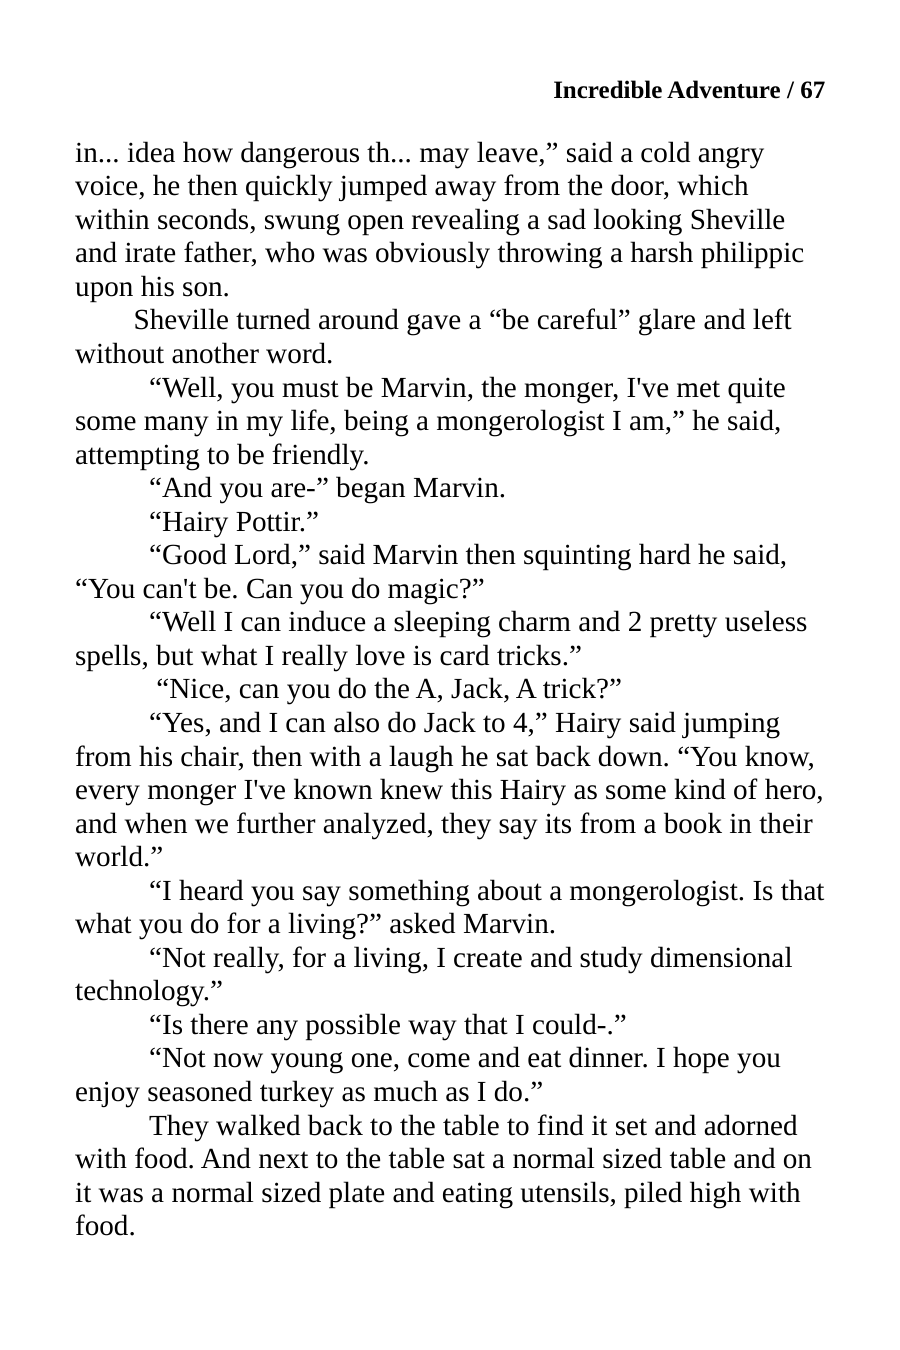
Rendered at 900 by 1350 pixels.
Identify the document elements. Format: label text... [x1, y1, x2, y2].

text “And you are-” began Marvin. [75, 470, 825, 504]
text “Nice, can you do the A, Jack, A trick?” [75, 672, 825, 705]
text “Is there any possible way that I could-.” [75, 1007, 825, 1041]
text “Not now young one, come and eat dinner. I hope you enjoy seasoned turkey as much as I do.” [75, 1041, 825, 1108]
text Sheville turned around gave a “be careful” glare and left without another word. [75, 303, 825, 370]
text “I heard you say something about a mongerologist. Is that what you do for a living?” asked Marvin. [75, 873, 825, 940]
text “Well, you must be Marvin, the monger, I've met quite some many in my life, being a mongerologist I am,” he said, attempting to be friendly. [75, 370, 825, 470]
text They walked back to the table to find it set and adorned with food. And next to the table sat a normal sized table and on it was a normal sized plate and eating utensils, piled high with food. [75, 1108, 825, 1242]
text “Yes, and I can also do Jack to 4,” Hairy said jumping from his chair, then with a laugh he sat back down. “You know, every monger I've known knew this Hairy as some kind of hero, and when we further analyzed, they say its from a book in their world.” [75, 705, 825, 873]
text “Hairy Pottir.” [75, 504, 825, 537]
text “Good Lord,” said Marvin then squinting hard he said, “You can't be. Can you do magic?” [75, 537, 825, 604]
text “Well I can induce a sleeping charm and 2 pretty useless spells, but what I really love is card tricks.” [75, 604, 825, 672]
text in... idea how dangerous th... may leave,” said a cold angry voice, he then quickly jumped away from the door, which within seconds, swung open revealing a sad looking Sheville and irate father, who was obviously throwing a harsh philippic upon his son. [75, 135, 825, 303]
text “Not really, for a living, I create and study dimensional technology.” [75, 940, 825, 1007]
